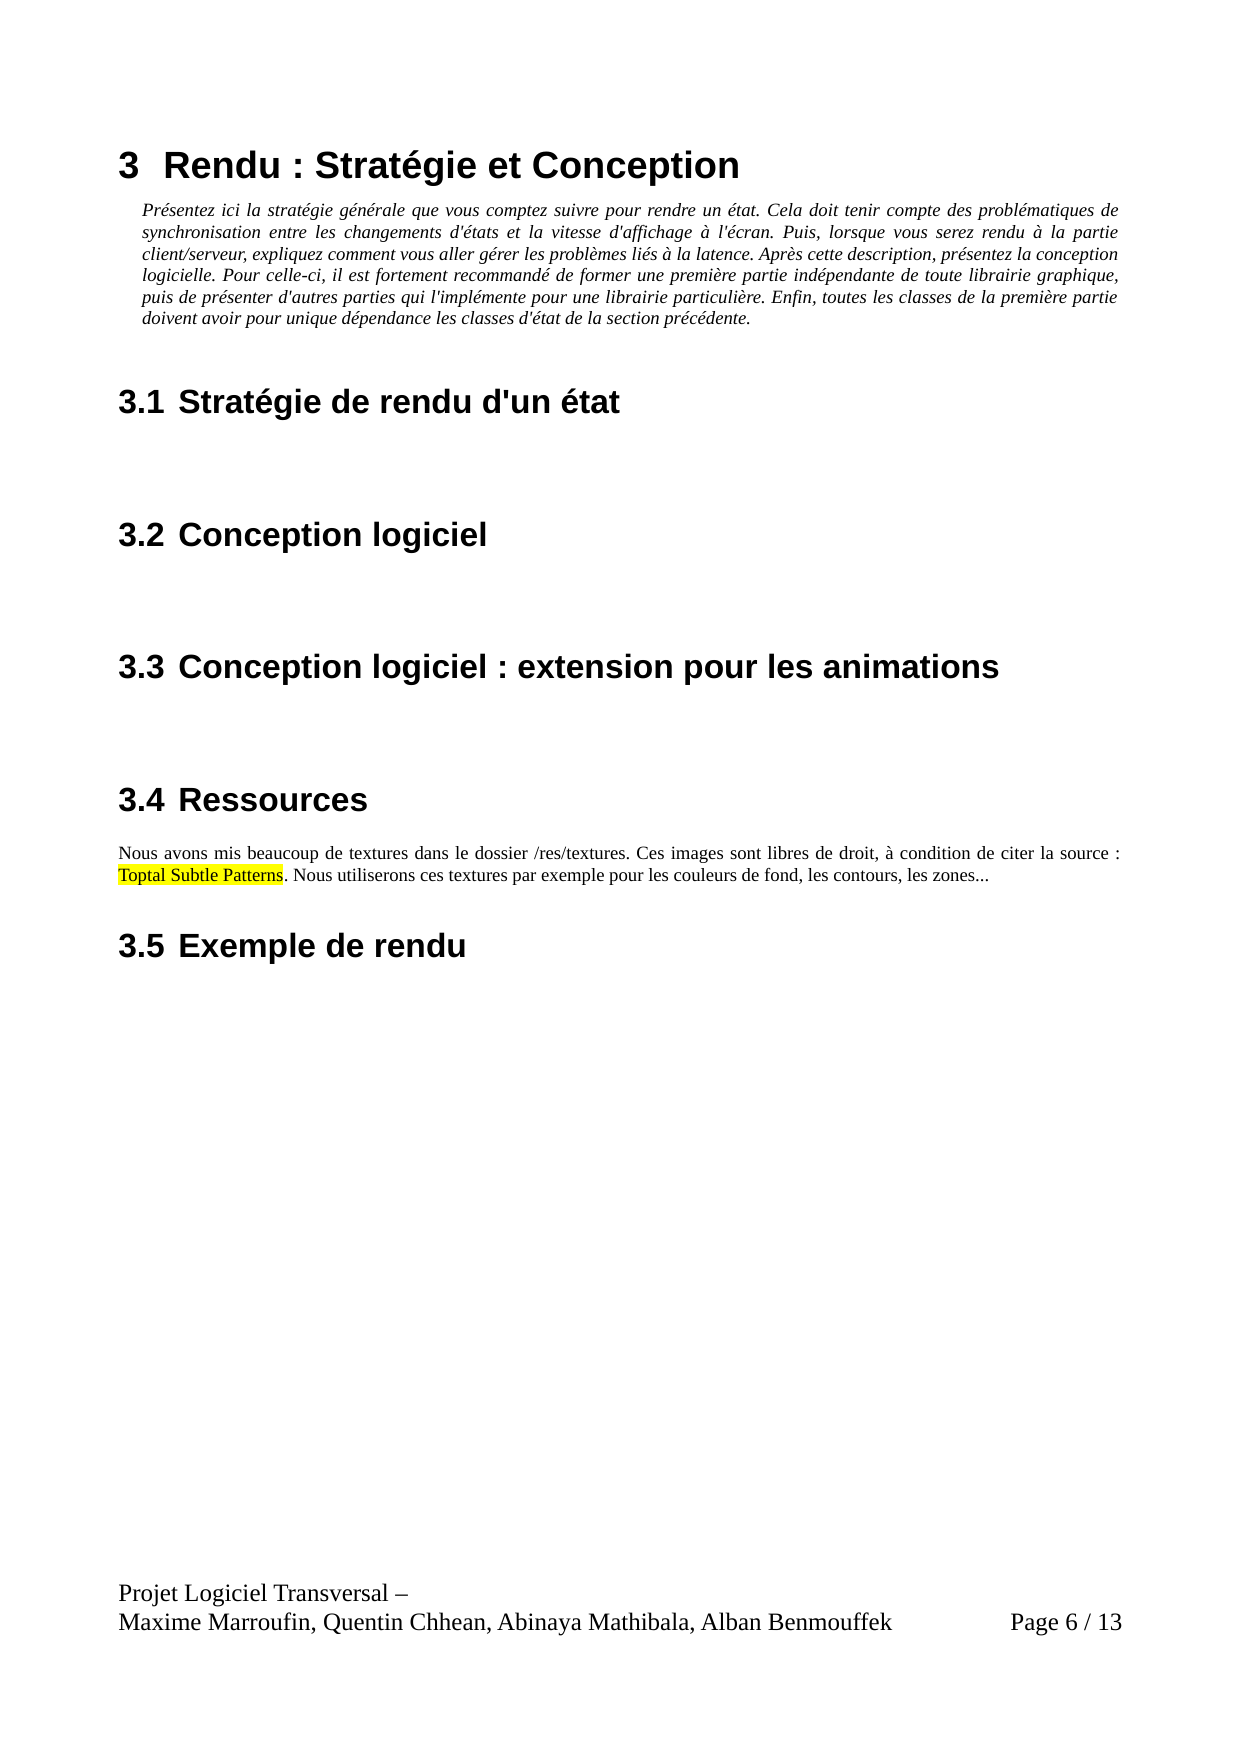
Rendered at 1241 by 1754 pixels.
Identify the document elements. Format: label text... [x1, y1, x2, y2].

subtitle Ressources [118, 779, 1122, 818]
subtitle Conception logiciel : extension pour les animations [118, 647, 1122, 686]
text Présentez ici la stratégie générale que vous comptez suivre pour rendre un état. Cela doit tenir compte des problématiques de synchronisation entre les changements d'états et la vitesse d'affichage à l'écran. Puis, lorsque vous serez rendu à la partie client/serveur, expliquez comment vous aller gérer les problèmes liés à la latence. Après cette description, présentez la conception logicielle. Pour celle-ci, il est fortement recommandé de former une première partie indépendante de toute librairie graphique, puis de présenter d'autres parties qui l'implémente pour une librairie particulière. Enfin, toutes les classes de la première partie doivent avoir pour unique dépendance les classes d'état de la section précédente. [142, 199, 1122, 329]
subtitle Rendu : Stratégie et Conception [118, 143, 1122, 187]
subtitle Exemple de rendu [118, 926, 1122, 965]
subtitle Conception logiciel [118, 515, 1122, 553]
text Nous avons mis beaucoup de textures dans le dossier /res/textures. Ces images sont libres de droit, à condition de citer la source : Toptal Subtle Patterns. Nous utiliserons ces textures par exemple pour les couleurs de fond, les contours, les zones... [118, 842, 1122, 885]
subtitle Stratégie de rendu d'un état [118, 382, 1122, 421]
